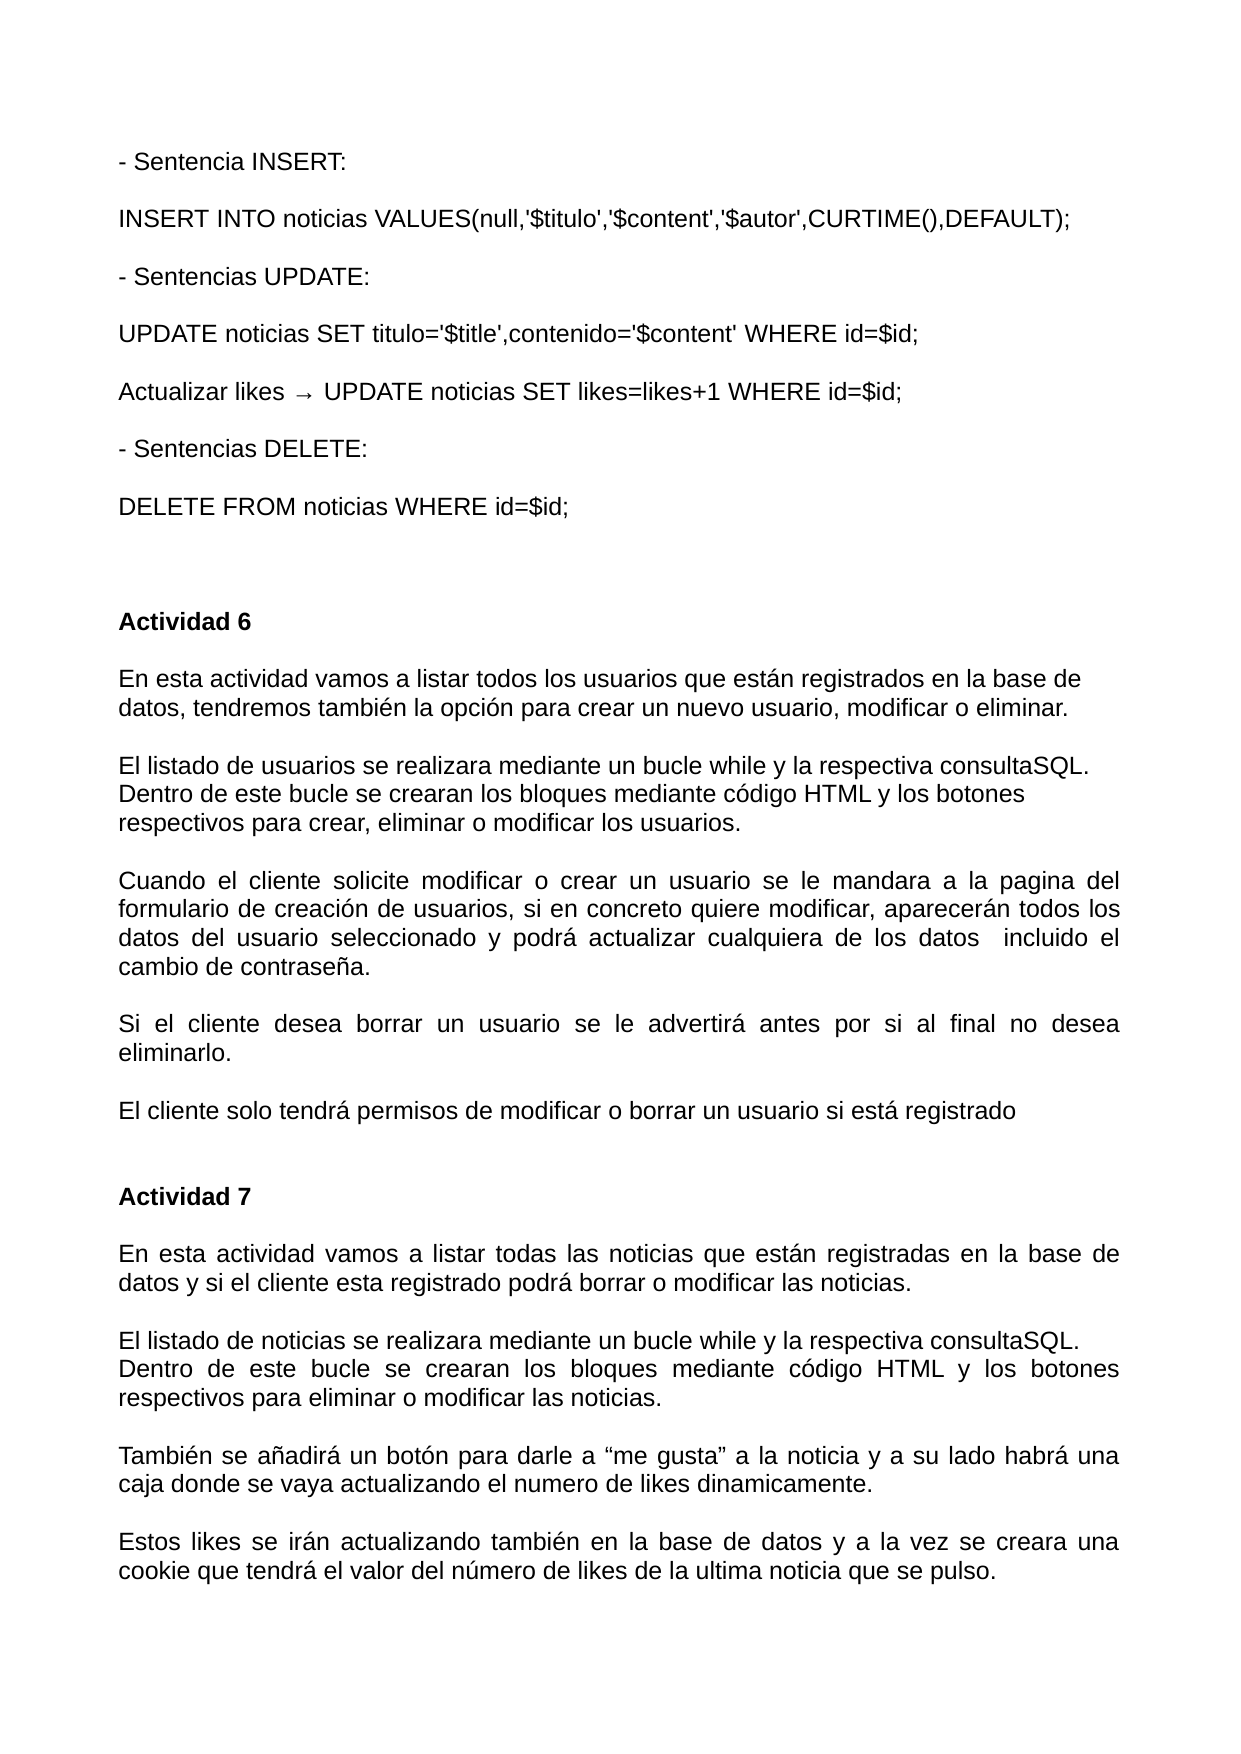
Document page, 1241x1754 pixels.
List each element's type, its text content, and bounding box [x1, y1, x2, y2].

text DELETE FROM noticias WHERE id=$id; [118, 492, 1122, 521]
text En esta actividad vamos a listar todos los usuarios que están registrados en la base de datos, tendremos también la opción para crear un nuevo usuario, modificar o eliminar. [118, 664, 1122, 722]
text Dentro de este bucle se crearan los bloques mediante código HTML y los botones respectivos para crear, eliminar o modificar los usuarios. [118, 779, 1122, 837]
text Si el cliente desea borrar un usuario se le advertirá antes por si al final no desea eliminarlo. [118, 1009, 1122, 1067]
text Estos likes se irán actualizando también en la base de datos y a la vez se creara una cookie que tendrá el valor del número de likes de la ultima noticia que se pulso. [118, 1527, 1122, 1584]
text - Sentencias UPDATE: [118, 262, 1122, 291]
text El listado de usuarios se realizara mediante un bucle while y la respectiva consultaSQL. [118, 751, 1122, 779]
text Cuando el cliente solicite modificar o crear un usuario se le mandara a la pagina del formulario de creación de usuarios, si en concreto quiere modificar, aparecerán todos los datos del usuario seleccionado y podrá actualizar cualquiera de los datos incluido el cambio de contraseña. [118, 866, 1122, 981]
text El listado de noticias se realizara mediante un bucle while y la respectiva consultaSQL. [118, 1326, 1122, 1354]
text También se añadirá un botón para darle a “me gusta” a la noticia y a su lado habrá una caja donde se vaya actualizando el numero de likes dinamicamente. [118, 1441, 1122, 1498]
text - Sentencia INSERT: [118, 147, 1122, 176]
text INSERT INTO noticias VALUES(null,'$titulo','$content','$autor',CURTIME(),DEFAULT); [118, 204, 1122, 233]
text - Sentencias DELETE: [118, 434, 1122, 463]
text El cliente solo tendrá permisos de modificar o borrar un usuario si está registrado [118, 1096, 1122, 1124]
text UPDATE noticias SET titulo='$title',contenido='$content' WHERE id=$id; [118, 319, 1122, 348]
text Actualizar likes → UPDATE noticias SET likes=likes+1 WHERE id=$id; [118, 377, 1122, 406]
text Actividad 6 [118, 607, 1122, 636]
text Actividad 7 [118, 1182, 1122, 1211]
text En esta actividad vamos a listar todas las noticias que están registradas en la base de datos y si el cliente esta registrado podrá borrar o modificar las noticias. [118, 1239, 1122, 1297]
text Dentro de este bucle se crearan los bloques mediante código HTML y los botones respectivos para eliminar o modificar las noticias. [118, 1354, 1122, 1412]
